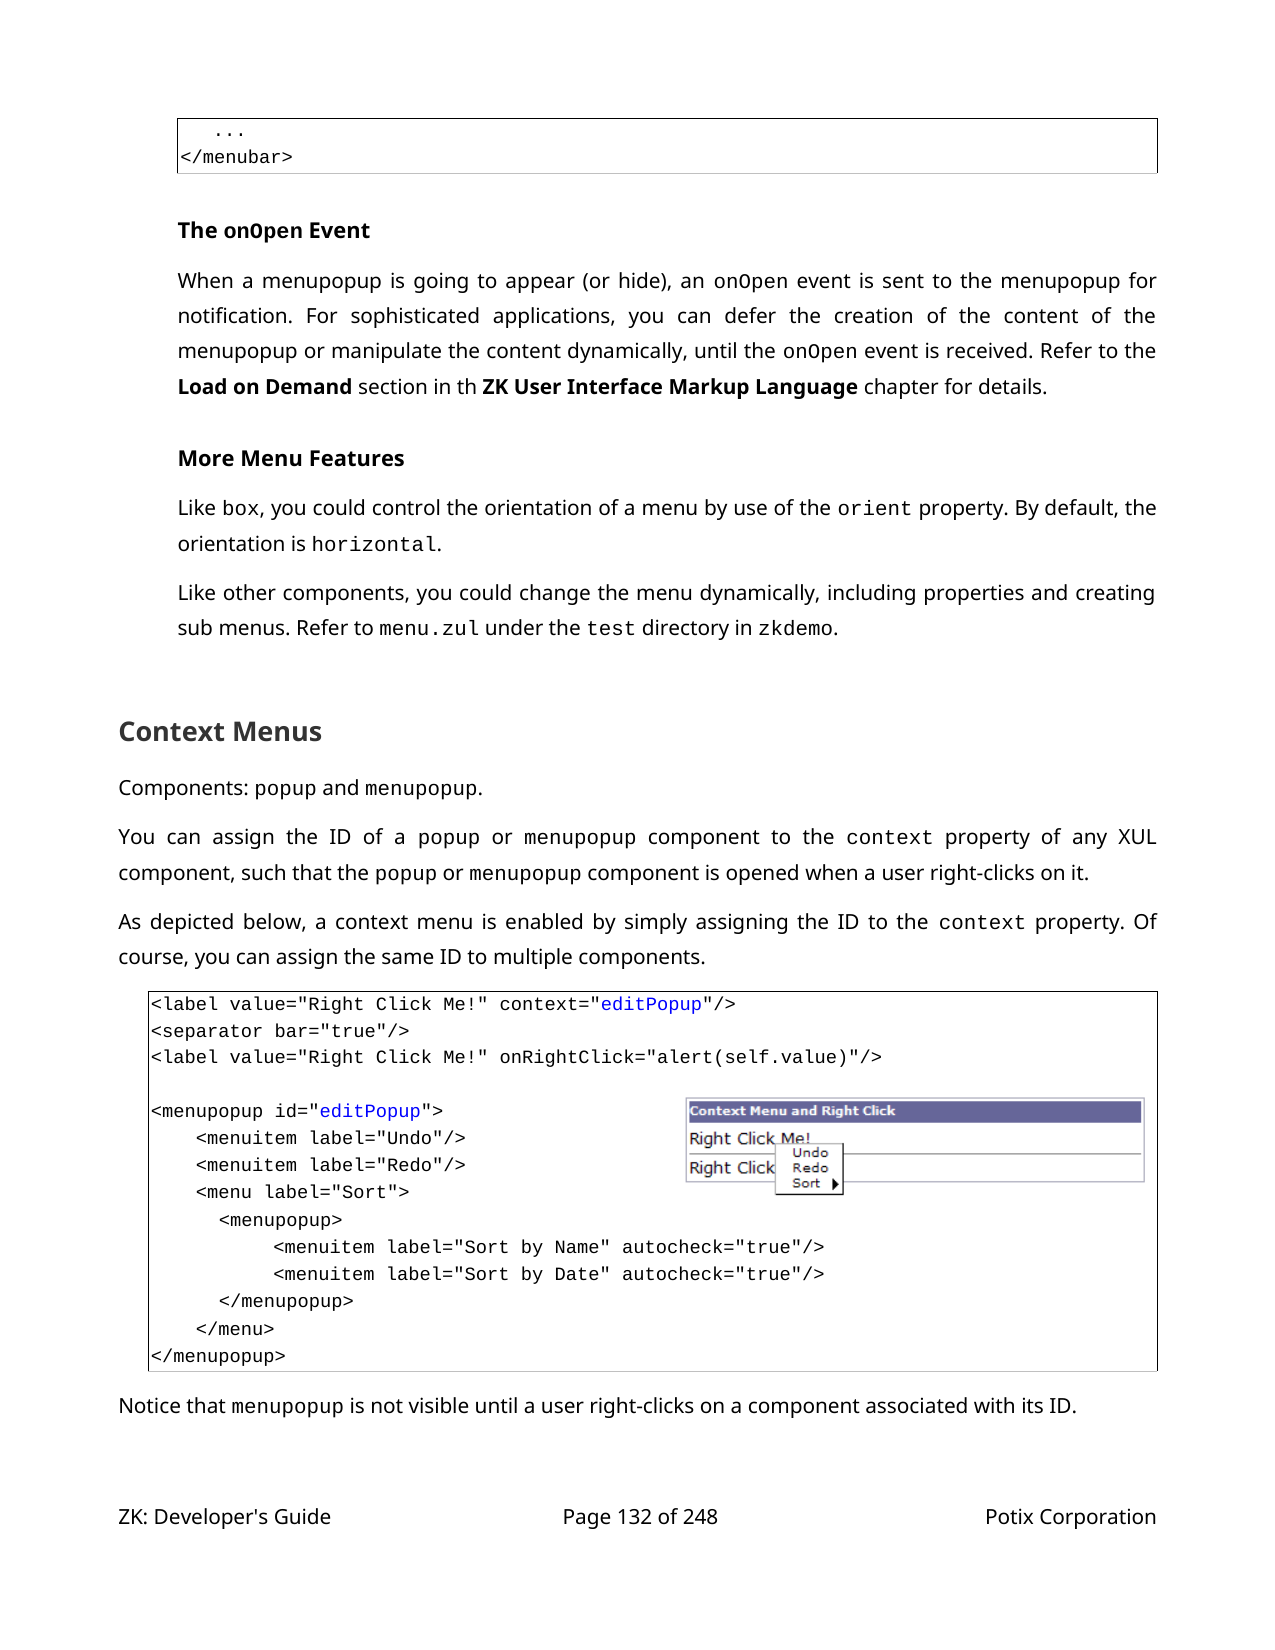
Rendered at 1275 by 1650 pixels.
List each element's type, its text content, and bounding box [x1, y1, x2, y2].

text <separator bar="true"/> <label value="Right Click Me!" onRightClick="alert(self.value)"/> [149, 1018, 1157, 1096]
text <menupopup> [149, 1208, 1157, 1232]
text </menupopup> [149, 1343, 1157, 1371]
subtitle Context Menus [118, 713, 1157, 749]
text Components: popup and menupopup. [118, 773, 1157, 802]
text Notice that menupopup is not visible until a user right-clicks on a component associated with its ID. [118, 1391, 1157, 1420]
text <menuitem label="Sort by Date" autocheck="true"/> [149, 1262, 1157, 1286]
text Like box, you could control the orientation of a menu by use of the orient property. By default, the orientation is horizontal. [177, 493, 1157, 557]
picture [682, 1096, 1149, 1199]
text When a menupopup is going to appear (or hide), an onOpen event is sent to the menupopup for notification. For sophisticated applications, you can defer the creation of the content of the menupopup or manipulate the content dynamically, until the onOpen event is received. Refer to the Load on Demand section in th ZK User Interface Markup Language chapter for details. [177, 266, 1157, 400]
text </menupopup> [149, 1289, 1157, 1313]
text <label value="Right Click Me!" context="editPopup"/> [149, 992, 1157, 1016]
text </menubar> [178, 145, 1157, 173]
text <menu label="Sort"> [149, 1180, 1157, 1205]
text Like other components, you could change the menu dynamically, including properties and creating sub menus. Refer to menu.zul under the test directory in zkdemo. [177, 578, 1157, 642]
text ... [178, 119, 1157, 142]
text </menu> [149, 1316, 1157, 1341]
text You can assign the ID of a popup or menupopup component to the context property of any XUL component, such that the popup or menupopup component is opened when a user right-clicks on it. [118, 822, 1157, 886]
text <menuitem label="Sort by Name" autocheck="true"/> [149, 1235, 1157, 1259]
text <menuitem label="Redo"/> [149, 1153, 682, 1177]
text As depicted below, a context menu is enabled by simply assigning the ID to the context property. Of course, you can assign the same ID to multiple components. [118, 907, 1157, 971]
subtitle More Menu Features [177, 443, 1157, 473]
text <menuitem label="Undo"/> [149, 1126, 682, 1150]
subtitle The onOpen Event [177, 215, 1157, 245]
text <menupopup id="editPopup"> [149, 1099, 682, 1123]
